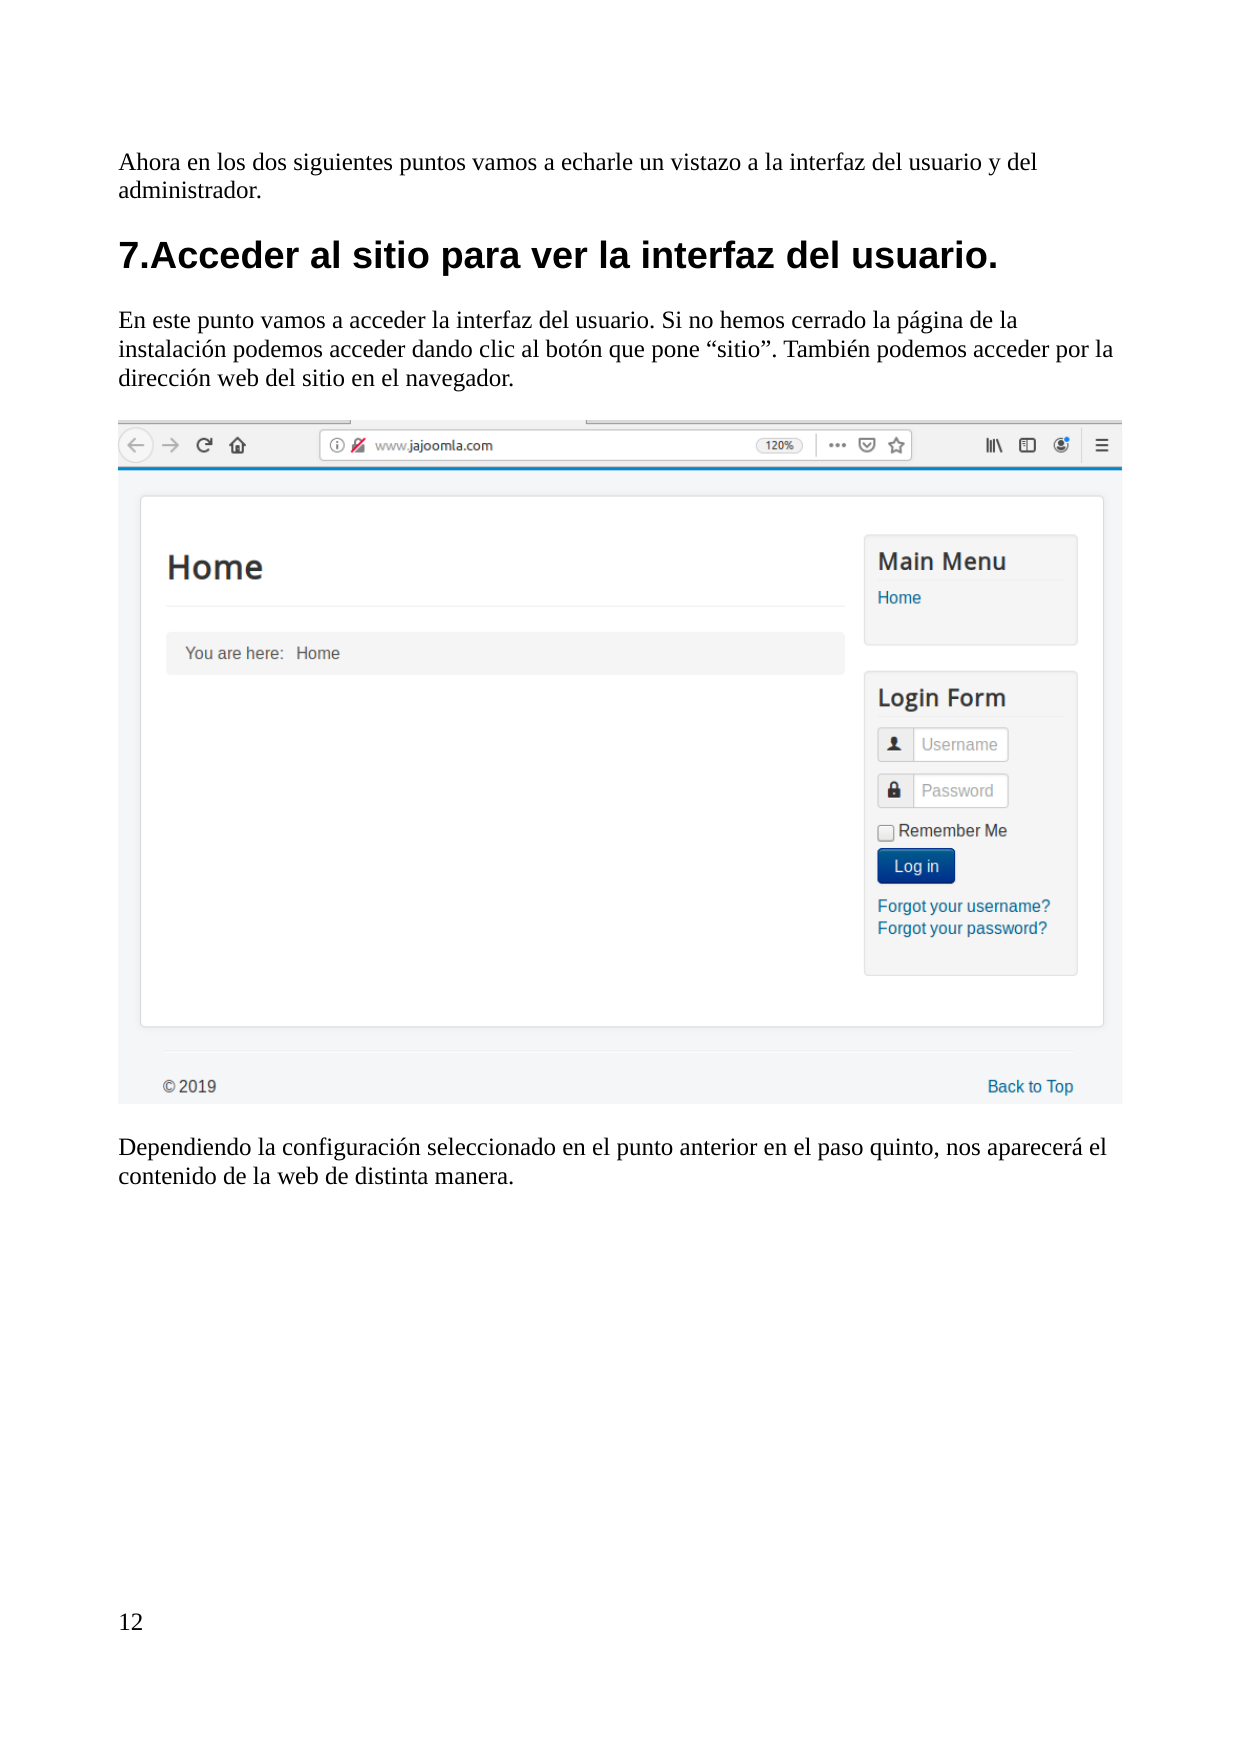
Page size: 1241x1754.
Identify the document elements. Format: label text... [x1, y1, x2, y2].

picture [118, 420, 1123, 1104]
subtitle 7.Acceder al sitio para ver la interfaz del usuario. [118, 233, 1122, 277]
text Ahora en los dos siguientes puntos vamos a echarle un vistazo a la interfaz del usuario y del administrador. [118, 147, 1122, 204]
text Dependiendo la configuración seleccionado en el punto anterior en el paso quinto, nos aparecerá el contenido de la web de distinta manera. [118, 1132, 1122, 1190]
text En este punto vamos a acceder la interfaz del usuario. Si no hemos cerrado la página de la instalación podemos acceder dando clic al botón que pone “sitio”. También podemos acceder por la dirección web del sitio en el navegador. [118, 306, 1122, 392]
